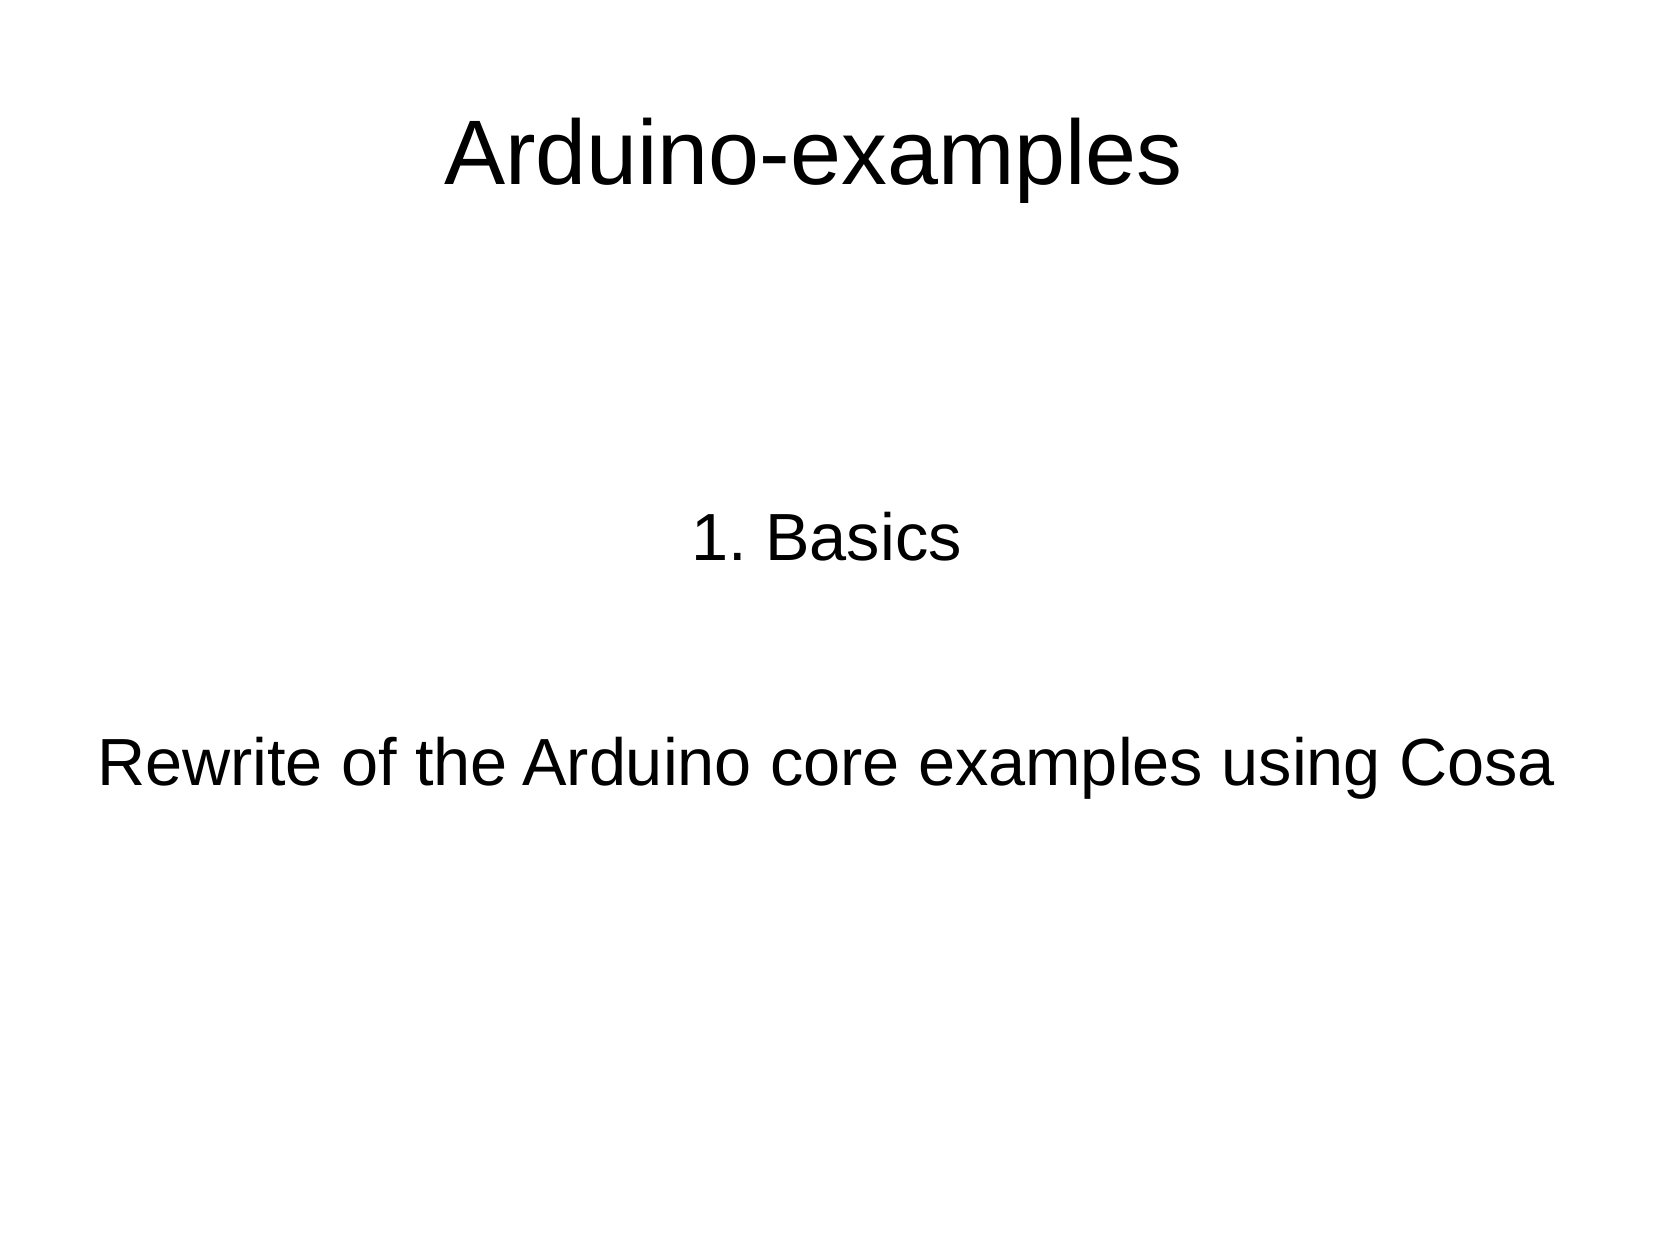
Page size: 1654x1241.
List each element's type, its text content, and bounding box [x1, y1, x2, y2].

title Arduino-examples [82, 49, 1571, 257]
subtitle 1. Basics Rewrite of the Arduino core examples using Cosa [82, 290, 1571, 1010]
